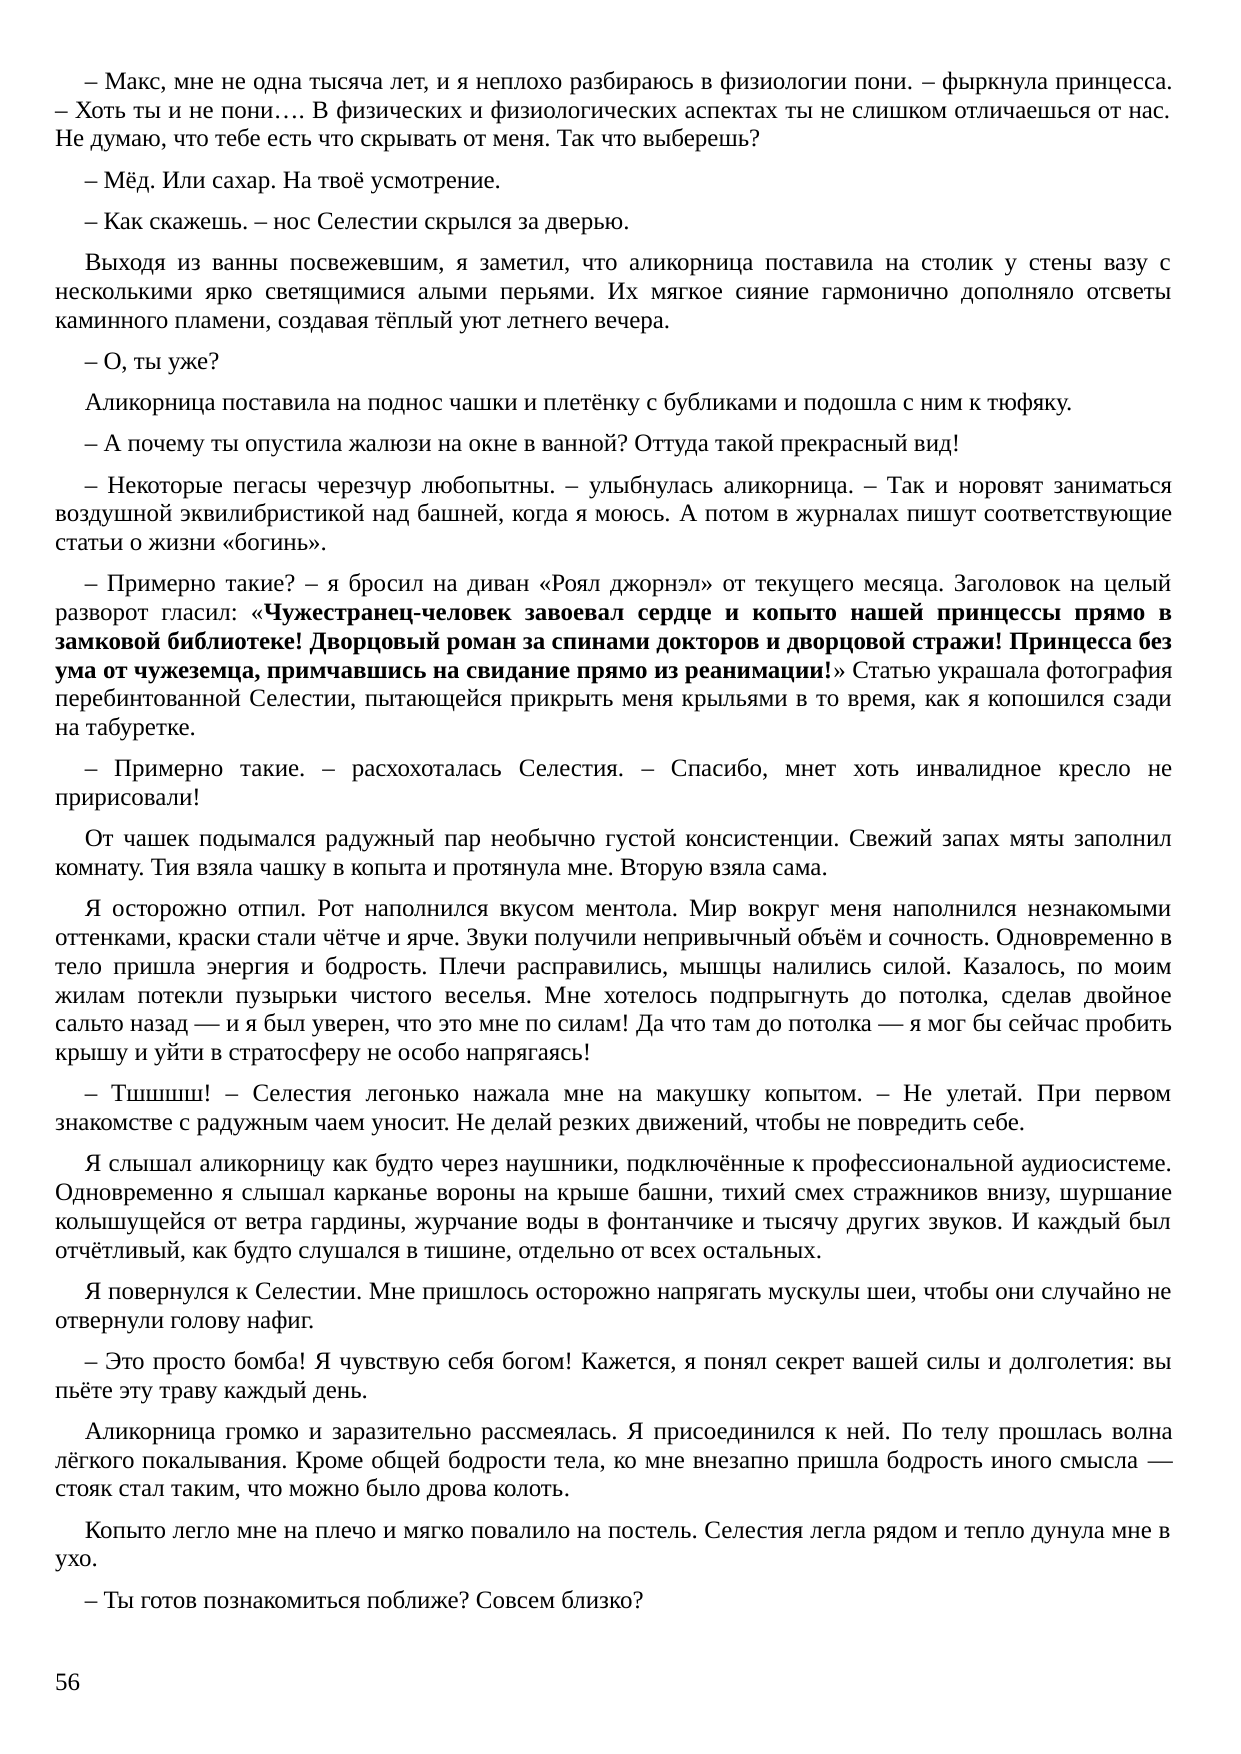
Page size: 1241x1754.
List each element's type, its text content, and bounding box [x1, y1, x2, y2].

text – Примерно такие? – я бросил на диван «Роял джорнэл» от текущего месяца. Заголовок на целый разворот гласил: «Чужестранец-человек завоевал сердце и копыто нашей принцессы прямо в замковой библиотеке! Дворцовый роман за спинами докторов и дворцовой стражи! Принцесса без ума от чужеземца, примчавшись на свидание прямо из реанимации!» Статью украшала фотография перебинтованной Селестии, пытающейся прикрыть меня крыльями в то время, как я копошился сзади на табуретке. [55, 568, 1173, 741]
text – А почему ты опустила жалюзи на окне в ванной? Оттуда такой прекрасный вид! [55, 428, 1173, 457]
text – Это просто бомба! Я чувствую себя богом! Кажется, я понял секрет вашей силы и долголетия: вы пьёте эту траву каждый день. [55, 1346, 1173, 1403]
text Копыто легло мне на плечо и мягко повалило на постель. Селестия легла рядом и тепло дунула мне в ухо. [55, 1515, 1173, 1572]
text – Тшшшш! – Селестия легонько нажала мне на макушку копытом. – Не улетай. При первом знакомстве с радужным чаем уносит. Не делай резких движений, чтобы не повредить себе. [55, 1078, 1173, 1136]
text Я повернулся к Селестии. Мне пришлось осторожно напрягать мускулы шеи, чтобы они случайно не отвернули голову нафиг. [55, 1276, 1173, 1333]
text Аликорница поставила на поднос чашки и плетёнку с бубликами и подошла с ним к тюфяку. [55, 387, 1173, 416]
text – Мёд. Или сахар. На твоё усмотрение. [55, 165, 1173, 193]
text Аликорница громко и заразительно рассмеялась. Я присоединился к ней. По телу прошлась волна лёгкого покалывания. Кроме общей бодрости тела, ко мне внезапно пришла бодрость иного смысла — стояк стал таким, что можно было дрова колоть. [55, 1416, 1173, 1502]
text – Примерно такие. – расхохоталась Селестия. – Спасибо, мнет хоть инвалидное кресло не пририсовали! [55, 753, 1173, 811]
text От чашек подымался радужный пар необычно густой консистенции. Свежий запах мяты заполнил комнату. Тия взяла чашку в копыта и протянула мне. Вторую взяла сама. [55, 823, 1173, 881]
text Выходя из ванны посвежевшим, я заметил, что аликорница поставила на столик у стены вазу с несколькими ярко светящимися алыми перьями. Их мягкое сияние гармонично дополняло отсветы каминного пламени, создавая тёплый уют летнего вечера. [55, 247, 1173, 333]
text Я слышал аликорницу как будто через наушники, подключённые к профессиональной аудиосистеме. Одновременно я слышал карканье вороны на крыше башни, тихий смех стражников внизу, шуршание колышущейся от ветра гардины, журчание воды в фонтанчике и тысячу других звуков. И каждый был отчётливый, как будто слушался в тишине, отдельно от всех остальных. [55, 1148, 1173, 1263]
text – Ты готов познакомиться поближе? Совсем близко? [55, 1585, 1173, 1613]
text Я осторожно отпил. Рот наполнился вкусом ментола. Мир вокруг меня наполнился незнакомыми оттенками, краски стали чётче и ярче. Звуки получили непривычный объём и сочность. Одновременно в тело пришла энергия и бодрость. Плечи расправились, мышцы налились силой. Казалось, по моим жилам потекли пузырьки чистого веселья. Мне хотелось подпрыгнуть до потолка, сделав двойное сальто назад — и я был уверен, что это мне по силам! Да что там до потолка — я мог бы сейчас пробить крышу и уйти в стратосферу не особо напрягаясь! [55, 893, 1173, 1066]
text – Макс, мне не одна тысяча лет, и я неплохо разбираюсь в физиологии пони. – фыркнула принцесса. – Хоть ты и не пони…. В физических и физиологических аспектах ты не слишком отличаешься от нас. Не думаю, что тебе есть что скрывать от меня. Так что выберешь? [55, 66, 1173, 152]
text – Как скажешь. – нос Селестии скрылся за дверью. [55, 206, 1173, 235]
text – Некоторые пегасы черезчур любопытны. – улыбнулась аликорница. – Так и норовят заниматься воздушной эквилибристикой над башней, когда я моюсь. А потом в журналах пишут соответствующие статьи о жизни «богинь». [55, 470, 1173, 556]
text – О, ты уже? [55, 346, 1173, 375]
